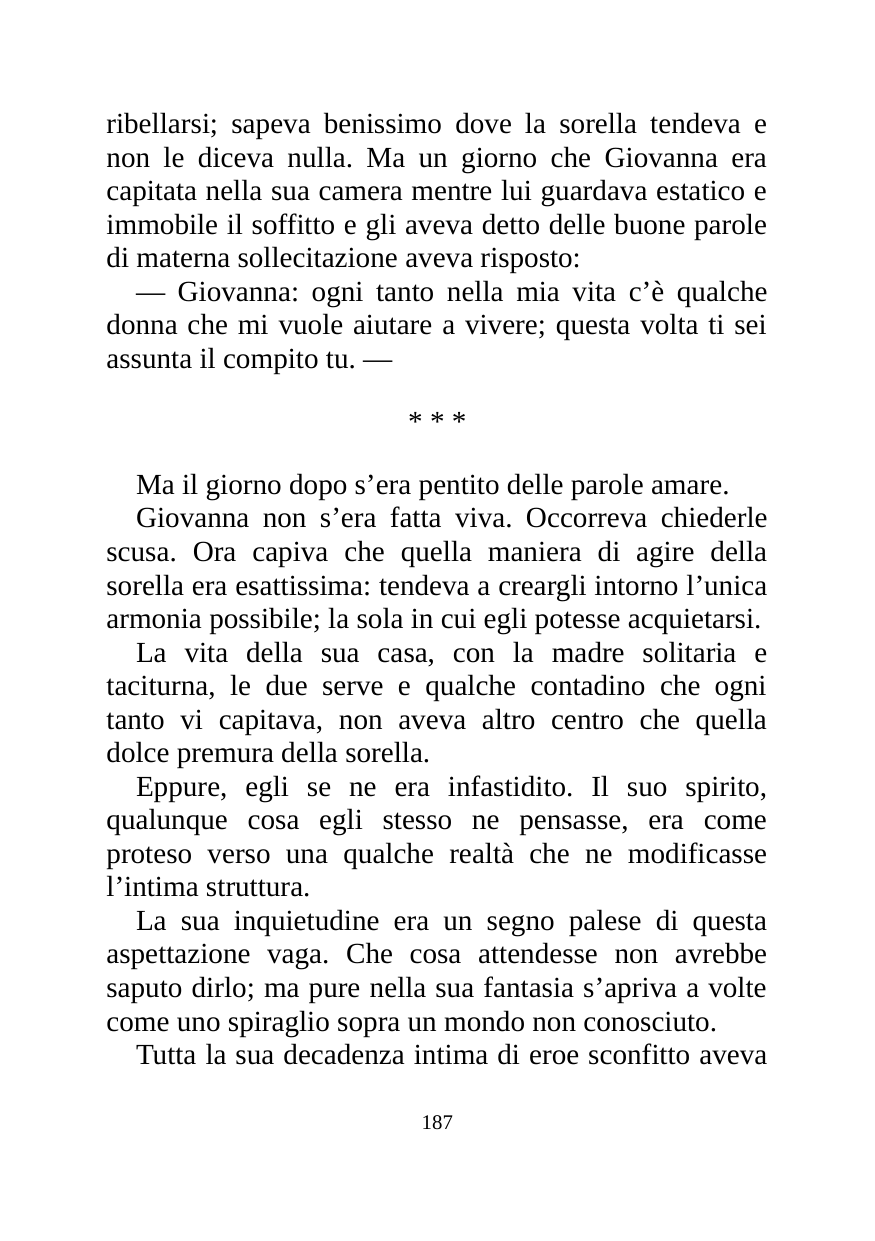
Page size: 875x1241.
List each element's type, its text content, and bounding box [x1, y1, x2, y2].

text La sua inquietudine era un segno palese di questa aspettazione vaga. Che cosa attendesse non avrebbe saputo dirlo; ma pure nella sua fantasia s’apriva a volte come uno spiraglio sopra un mondo non conosciuto. [106, 903, 768, 1037]
text Tutta la sua decadenza intima di eroe sconfitto aveva [106, 1037, 768, 1071]
text Ma il giorno dopo s’era pentito delle parole amare. [106, 467, 768, 501]
text Eppure, egli se ne era infastidito. Il suo spirito, qualunque cosa egli stesso ne pensasse, era come proteso verso una qualche realtà che ne modificasse l’intima struttura. [106, 769, 768, 903]
text La vita della sua casa, con la madre solitaria e taciturna, le due serve e qualche contadino che ogni tanto vi capitava, non aveva altro centro che quella dolce premura della sorella. [106, 635, 768, 769]
text Giovanna non s’era fatta viva. Occorreva chiederle scusa. Ora capiva che quella maniera di agire della sorella era esattissima: tendeva a creargli intorno l’unica armonia possibile; la sola in cui egli potesse acquietarsi. [106, 501, 768, 635]
text ribellarsi; sapeva benissimo dove la sorella tendeva e non le diceva nulla. Ma un giorno che Giovanna era capitata nella sua camera mentre lui guardava estatico e immobile il soffitto e gli aveva detto delle buone parole di materna sollecitazione aveva risposto: [106, 106, 768, 274]
text * * * [106, 404, 768, 438]
text — Giovanna: ogni tanto nella mia vita c’è qualche donna che mi vuole aiutare a vivere; questa volta ti sei assunta il compito tu. — [106, 274, 768, 374]
